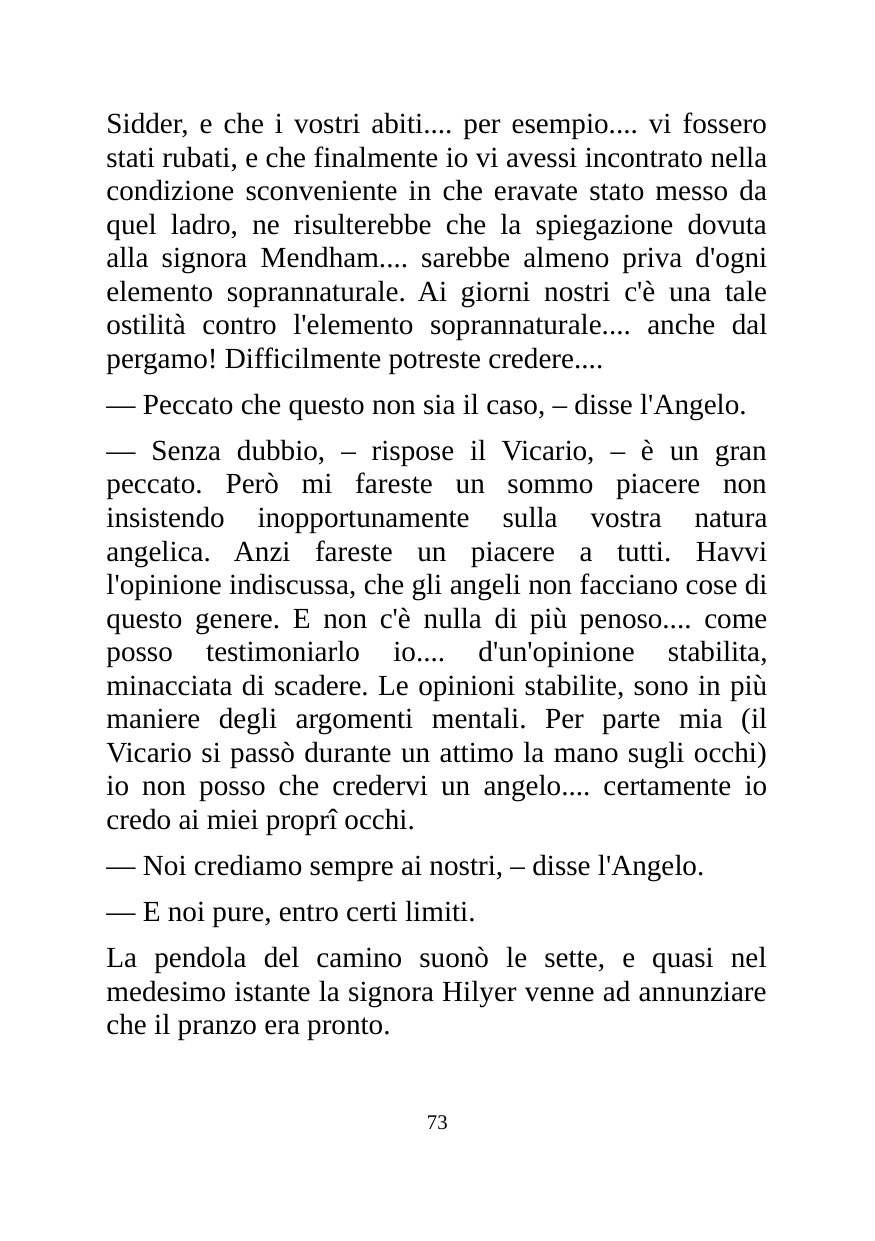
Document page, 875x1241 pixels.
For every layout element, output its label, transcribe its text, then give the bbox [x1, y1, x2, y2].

text — Noi crediamo sempre ai nostri, – disse l'Angelo. [106, 848, 768, 882]
text Sidder, e che i vostri abiti.... per esempio.... vi fossero stati rubati, e che finalmente io vi avessi incontrato nella condizione sconveniente in che eravate stato messo da quel ladro, ne risulterebbe che la spiegazione dovuta alla signora Mendham.... sarebbe almeno priva d'ogni elemento soprannaturale. Ai giorni nostri c'è una tale ostilità contro l'elemento soprannaturale.... anche dal pergamo! Difficilmente potreste credere.... [106, 106, 768, 374]
text — Peccato che questo non sia il caso, – disse l'Angelo. [106, 387, 768, 421]
text — Senza dubbio, – rispose il Vicario, – è un gran peccato. Però mi fareste un sommo piacere non insistendo inopportunamente sulla vostra natura angelica. Anzi fareste un piacere a tutti. Havvi l'opinione indiscussa, che gli angeli non facciano cose di questo genere. E non c'è nulla di più penoso.... come posso testimoniarlo io.... d'un'opinione stabilita, minacciata di scadere. Le opinioni stabilite, sono in più maniere degli argomenti mentali. Per parte mia (il Vicario si passò durante un attimo la mano sugli occhi) io non posso che credervi un angelo.... certamente io credo ai miei proprî occhi. [106, 433, 768, 836]
text — E noi pure, entro certi limiti. [106, 894, 768, 928]
text La pendola del camino suonò le sette, e quasi nel medesimo istante la signora Hilyer venne ad annunziare che il pranzo era pronto. [106, 940, 768, 1041]
